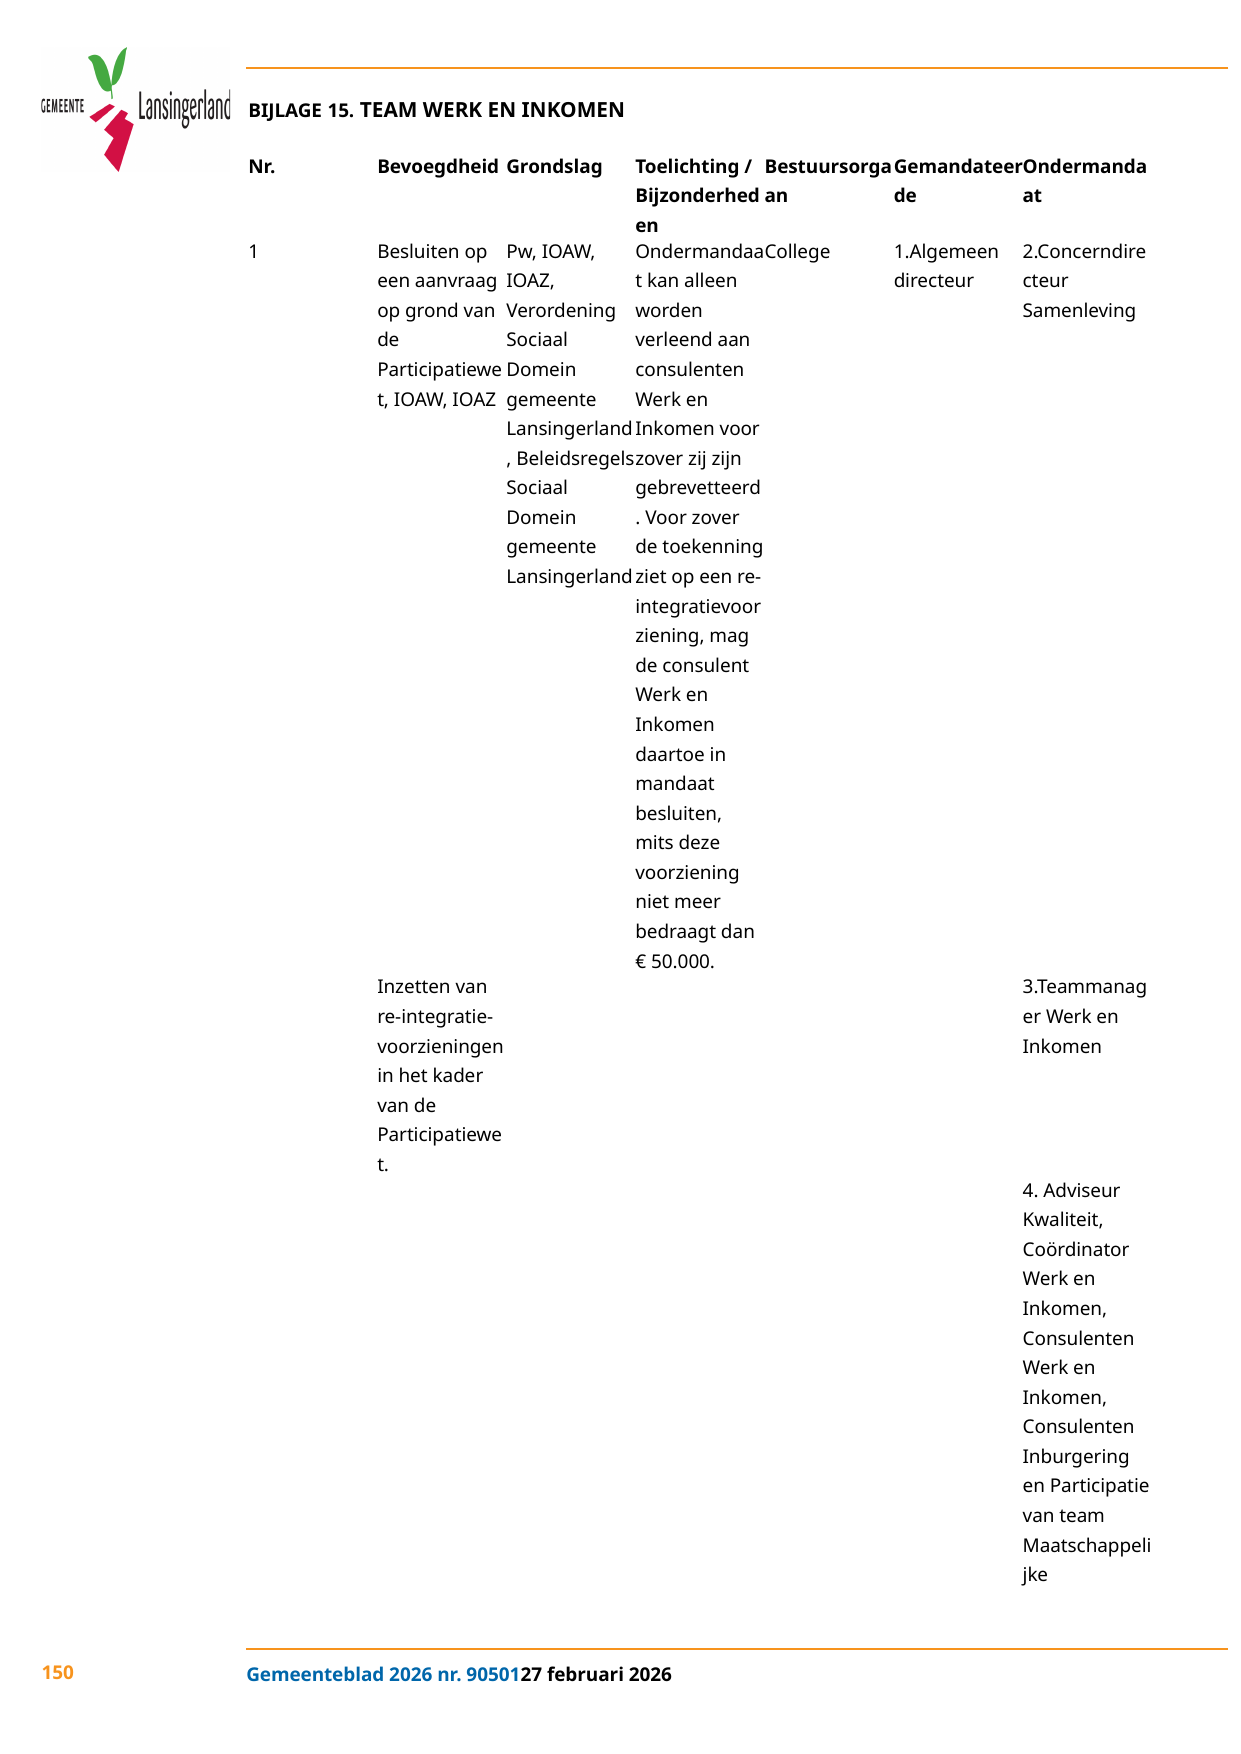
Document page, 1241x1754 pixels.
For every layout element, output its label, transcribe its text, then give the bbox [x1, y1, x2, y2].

table_cell Besluiten op een aanvraag op grond van de Participatiewet, IOAW, IOAZ [377, 238, 506, 974]
table_header Bevoegdheid [377, 153, 506, 238]
table_header Grondslag [506, 153, 635, 238]
table_header Bestuursorgaan [764, 153, 893, 238]
table_cell 4. Adviseur Kwaliteit, Coördinator Werk en Inkomen, Consulenten Werk en Inkomen, Consulenten Inburgering en Participatie van team Maatschappelijke [1023, 1177, 1152, 1587]
table_cell 3.Teammanager Werk en Inkomen [1023, 974, 1152, 1177]
table_header Nr. [248, 153, 377, 238]
table_cell [635, 1177, 764, 1587]
table_cell [764, 974, 893, 1177]
table_cell Pw, IOAW, IOAZ, Verordening Sociaal Domein gemeente Lansingerland, Beleidsregels Sociaal Domein gemeente Lansingerland [506, 238, 635, 974]
table_cell 1.Algemeen directeur [894, 238, 1022, 974]
table_header Ondermandaat [1023, 153, 1152, 238]
table_cell [506, 974, 635, 1177]
table_cell [894, 1177, 1022, 1587]
table_cell Ondermandaat kan alleen worden verleend aan consulenten Werk en Inkomen voor zover zij zijn gebrevetteerd. Voor zover de toekenning ziet op een re-integratievoorziening, mag de consulent Werk en Inkomen daartoe in mandaat besluiten, mits deze voorziening niet meer bedraagt dan € 50.000. [635, 238, 764, 974]
table_cell [506, 1177, 635, 1587]
text BIJLAGE 15. TEAM WERK EN INKOMEN [248, 95, 1152, 123]
table_cell [377, 1177, 506, 1587]
picture [41, 47, 231, 172]
table_cell 2.Concerndirecteur Samenleving [1023, 238, 1152, 974]
table_header Toelichting / Bijzonderheden [635, 153, 764, 238]
table_cell [248, 974, 377, 1177]
table_cell College [764, 238, 893, 974]
table_cell [894, 974, 1022, 1177]
table_cell Inzetten van re-integratie-voorzieningen in het kader van de Participatiewet. [377, 974, 506, 1177]
table_header Gemandateerde [894, 153, 1022, 238]
table_cell 1 [248, 238, 377, 974]
table_cell [248, 1177, 377, 1587]
table_cell [635, 974, 764, 1177]
table_cell [764, 1177, 893, 1587]
